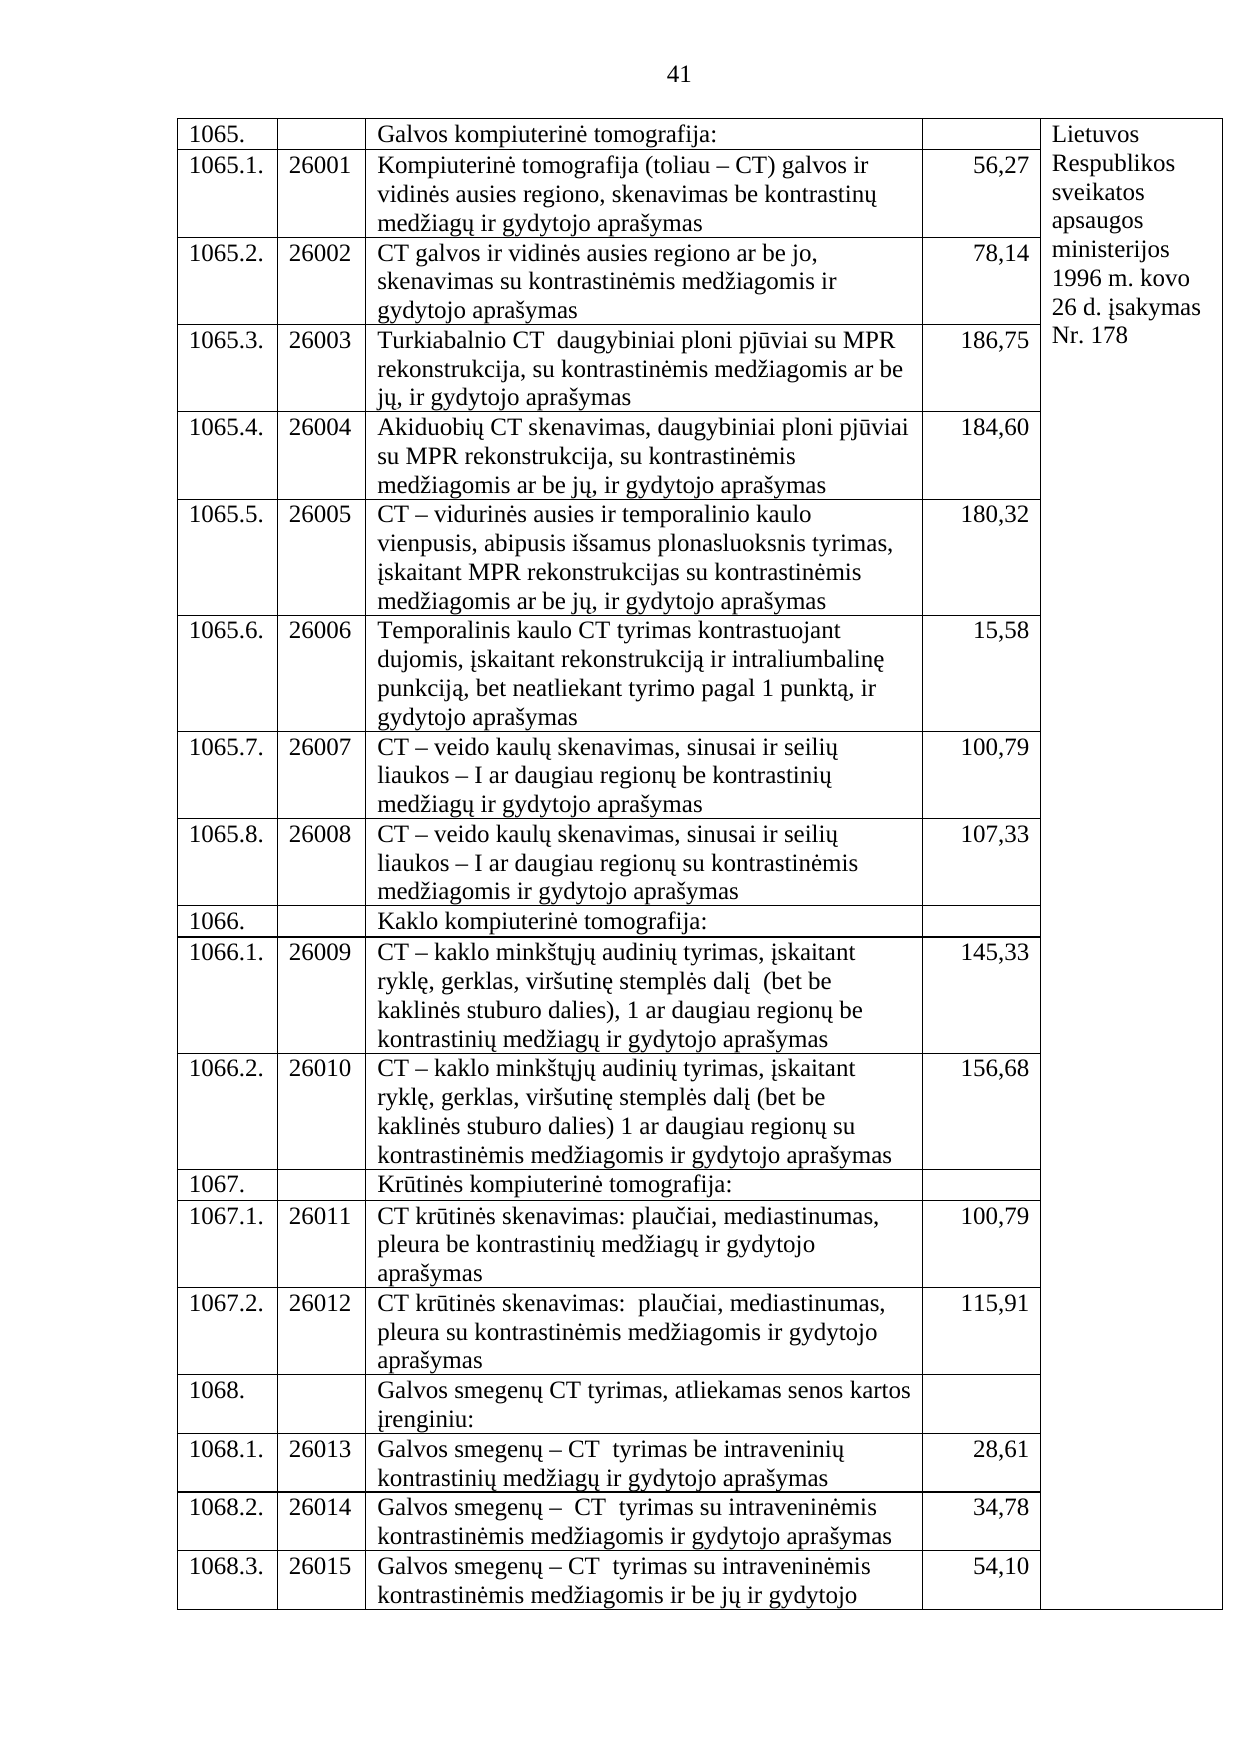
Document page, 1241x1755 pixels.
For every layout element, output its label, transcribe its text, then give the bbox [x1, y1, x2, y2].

table_cell [278, 119, 365, 149]
table_cell CT – veido kaulų skenavimas, sinusai ir seilių liaukos – I ar daugiau regionų su kontrastinėmis medžiagomis ir gydytojo aprašymas [366, 819, 922, 905]
table_cell 1068.3. [178, 1551, 277, 1608]
table_cell 54,10 [923, 1551, 1040, 1608]
table_cell 1067. [178, 1170, 277, 1200]
table_cell 156,68 [923, 1054, 1040, 1168]
table_cell Kaklo kompiuterinė tomografija: [366, 906, 922, 936]
table_cell 1065.5. [178, 500, 277, 614]
table_cell 1065.1. [178, 150, 277, 237]
table_cell 26003 [278, 325, 365, 411]
table_cell 28,61 [923, 1434, 1040, 1491]
table_cell 26001 [278, 150, 365, 237]
table_cell 26012 [278, 1288, 365, 1374]
table_cell 26013 [278, 1434, 365, 1491]
table_cell 1068. [178, 1375, 277, 1433]
table_cell 26007 [278, 732, 365, 818]
table_cell 34,78 [923, 1493, 1040, 1550]
table_cell Galvos smegenų – CT tyrimas su intraveninėmis kontrastinėmis medžiagomis ir be jų ir gydytojo [366, 1551, 922, 1608]
table_cell 56,27 [923, 150, 1040, 237]
table_cell [923, 119, 1040, 149]
table_cell 1066. [178, 906, 277, 936]
table_cell 1066.1. [178, 938, 277, 1052]
table_cell 26015 [278, 1551, 365, 1608]
table_cell 1065.4. [178, 412, 277, 498]
table_cell 1067.2. [178, 1288, 277, 1374]
table_cell [278, 906, 365, 936]
table_cell Krūtinės kompiuterinė tomografija: [366, 1170, 922, 1200]
table_cell CT krūtinės skenavimas: plaučiai, mediastinumas, pleura su kontrastinėmis medžiagomis ir gydytojo aprašymas [366, 1288, 922, 1374]
table_cell Temporalinis kaulo CT tyrimas kontrastuojant dujomis, įskaitant rekonstrukciją ir intraliumbalinę punkciją, bet neatliekant tyrimo pagal 1 punktą, ir gydytojo aprašymas [366, 616, 922, 731]
table_cell Galvos smegenų CT tyrimas, atliekamas senos kartos įrenginiu: [366, 1375, 922, 1433]
table_cell 78,14 [923, 238, 1040, 324]
table_cell 26002 [278, 238, 365, 324]
table_cell 1067.1. [178, 1201, 277, 1287]
table_cell 1065.6. [178, 616, 277, 731]
table_cell Galvos smegenų – CT tyrimas be intraveninių kontrastinių medžiagų ir gydytojo aprašymas [366, 1434, 922, 1491]
table_cell Lietuvos Respublikos sveikatos apsaugos ministerijos 1996 m. kovo 26 d. įsakymas Nr. 178 [1041, 119, 1222, 1608]
table_cell 26004 [278, 412, 365, 498]
table_cell Kompiuterinė tomografija (toliau – CT) galvos ir vidinės ausies regiono, skenavimas be kontrastinų medžiagų ir gydytojo aprašymas [366, 150, 922, 237]
table_cell 1065.7. [178, 732, 277, 818]
table_cell 100,79 [923, 1201, 1040, 1287]
table_cell 26008 [278, 819, 365, 905]
table_cell 1065. [178, 119, 277, 149]
table_cell CT krūtinės skenavimas: plaučiai, mediastinumas, pleura be kontrastinių medžiagų ir gydytojo aprašymas [366, 1201, 922, 1287]
table_cell 1066.2. [178, 1054, 277, 1168]
table_cell 115,91 [923, 1288, 1040, 1374]
table_cell 180,32 [923, 500, 1040, 614]
table_cell [923, 906, 1040, 936]
table_cell 26009 [278, 938, 365, 1052]
table_cell 1068.2. [178, 1493, 277, 1550]
table_cell 26014 [278, 1493, 365, 1550]
table_cell 1068.1. [178, 1434, 277, 1491]
table_cell [923, 1375, 1040, 1433]
table_cell CT – veido kaulų skenavimas, sinusai ir seilių liaukos – I ar daugiau regionų be kontrastinių medžiagų ir gydytojo aprašymas [366, 732, 922, 818]
table_cell 1065.3. [178, 325, 277, 411]
table_cell Galvos kompiuterinė tomografija: [366, 119, 922, 149]
table_cell 15,58 [923, 616, 1040, 731]
table_cell [278, 1170, 365, 1200]
table_cell CT – vidurinės ausies ir temporalinio kaulo vienpusis, abipusis išsamus plonasluoksnis tyrimas, įskaitant MPR rekonstrukcijas su kontrastinėmis medžiagomis ar be jų, ir gydytojo aprašymas [366, 500, 922, 614]
table_cell 26006 [278, 616, 365, 731]
table_cell Turkiabalnio CT daugybiniai ploni pjūviai su MPR rekonstrukcija, su kontrastinėmis medžiagomis ar be jų, ir gydytojo aprašymas [366, 325, 922, 411]
table_cell [923, 1170, 1040, 1200]
table_cell 184,60 [923, 412, 1040, 498]
table_cell Akiduobių CT skenavimas, daugybiniai ploni pjūviai su MPR rekonstrukcija, su kontrastinėmis medžiagomis ar be jų, ir gydytojo aprašymas [366, 412, 922, 498]
table_cell 26005 [278, 500, 365, 614]
table_cell 1065.2. [178, 238, 277, 324]
table_cell Galvos smegenų – CT tyrimas su intraveninėmis kontrastinėmis medžiagomis ir gydytojo aprašymas [366, 1493, 922, 1550]
table_cell 145,33 [923, 938, 1040, 1052]
table_cell CT galvos ir vidinės ausies regiono ar be jo, skenavimas su kontrastinėmis medžiagomis ir gydytojo aprašymas [366, 238, 922, 324]
table_cell 107,33 [923, 819, 1040, 905]
table_cell CT – kaklo minkštųjų audinių tyrimas, įskaitant ryklę, gerklas, viršutinę stemplės dalį (bet be kaklinės stuburo dalies), 1 ar daugiau regionų be kontrastinių medžiagų ir gydytojo aprašymas [366, 938, 922, 1052]
table_cell [278, 1375, 365, 1433]
table_cell 100,79 [923, 732, 1040, 818]
table_cell 186,75 [923, 325, 1040, 411]
table_cell 1065.8. [178, 819, 277, 905]
table_cell 26011 [278, 1201, 365, 1287]
table_cell CT – kaklo minkštųjų audinių tyrimas, įskaitant ryklę, gerklas, viršutinę stemplės dalį (bet be kaklinės stuburo dalies) 1 ar daugiau regionų su kontrastinėmis medžiagomis ir gydytojo aprašymas [366, 1054, 922, 1168]
table_cell 26010 [278, 1054, 365, 1168]
